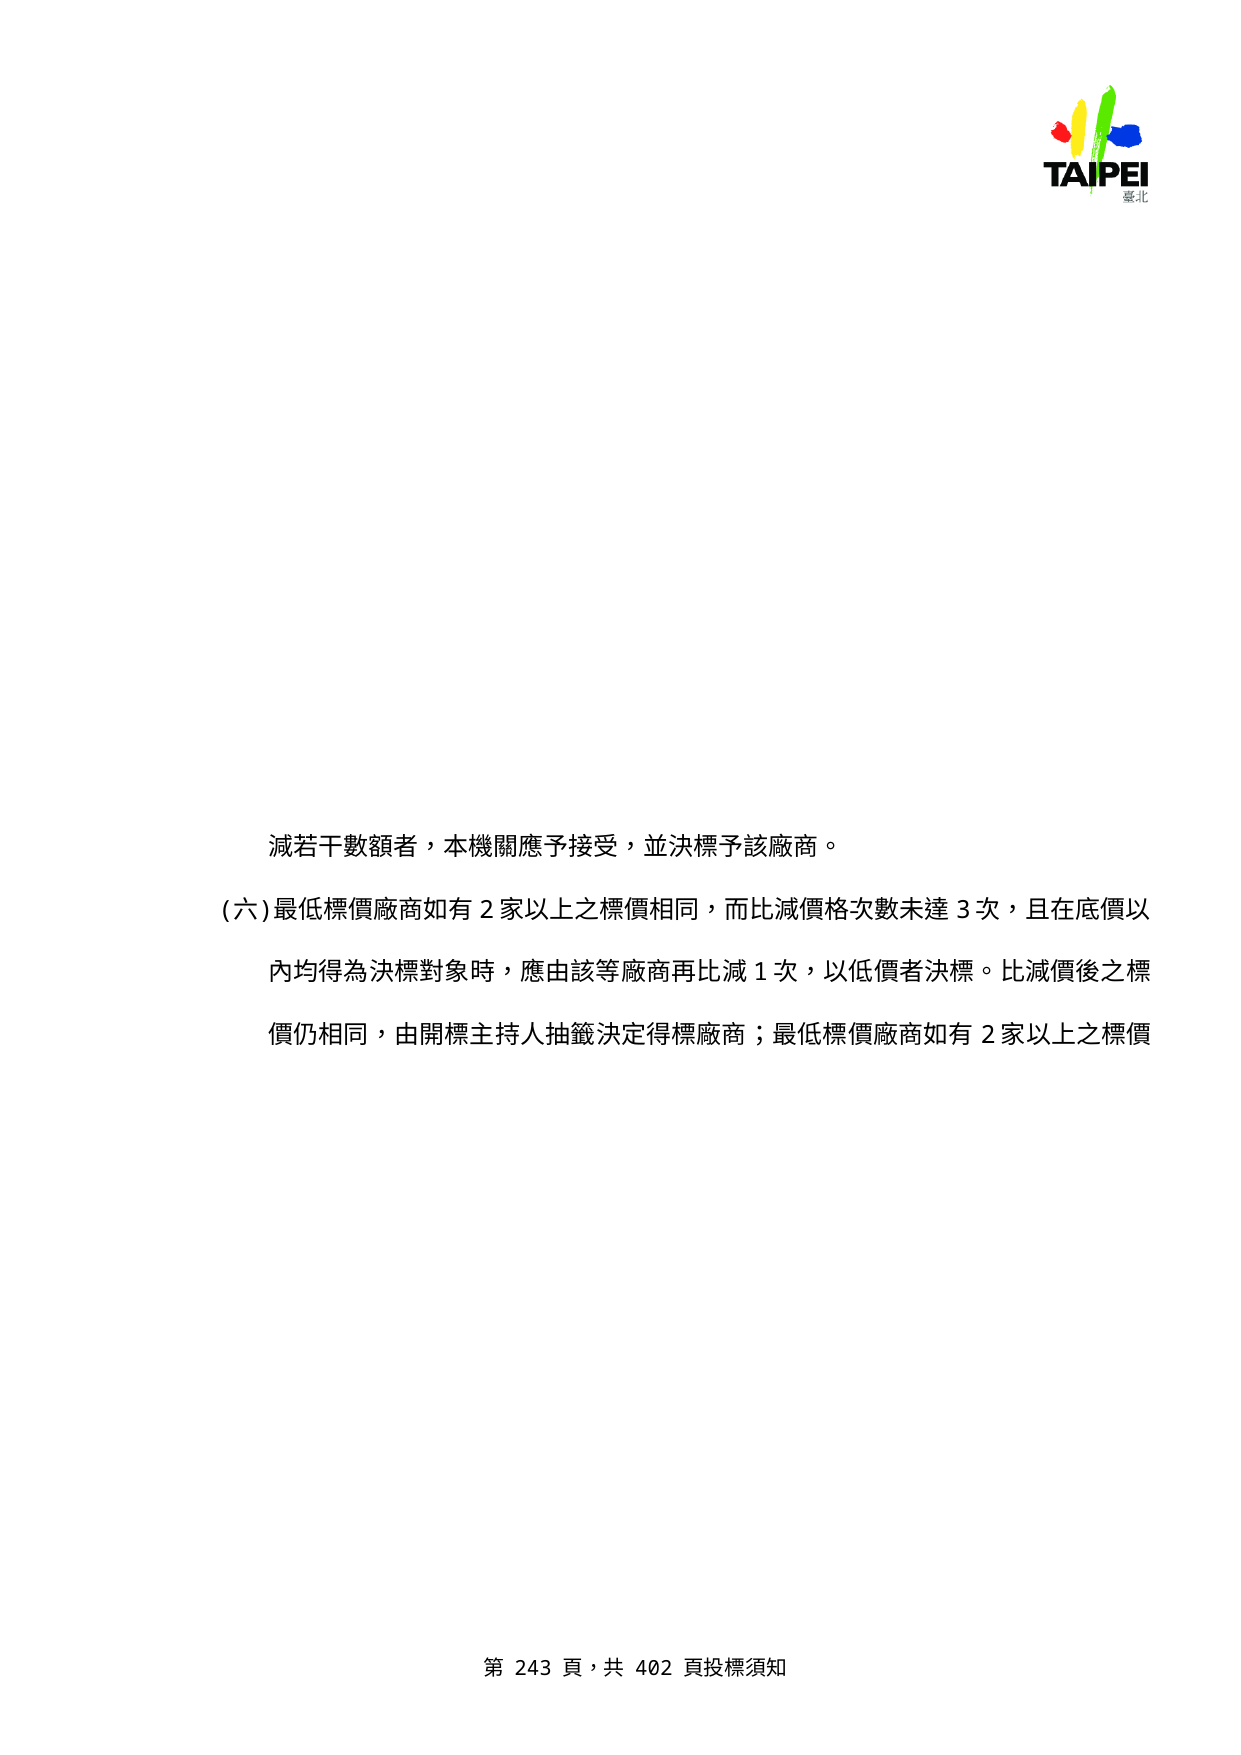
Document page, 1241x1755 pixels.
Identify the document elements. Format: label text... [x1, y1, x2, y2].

text 減若干數額者，本機關應予接受，並決標予該廠商。 [218, 803, 1152, 866]
text (六)最低標價廠商如有2家以上之標價相同，而比減價格次數未達3次，且在底價以內均得為決標對象時，應由該等廠商再比減1次，以低價者決標。比減價後之標價仍相同，由開標主持人抽籤決定得標廠商；最低標價廠商如有2家以上之標價 [218, 866, 1152, 1053]
